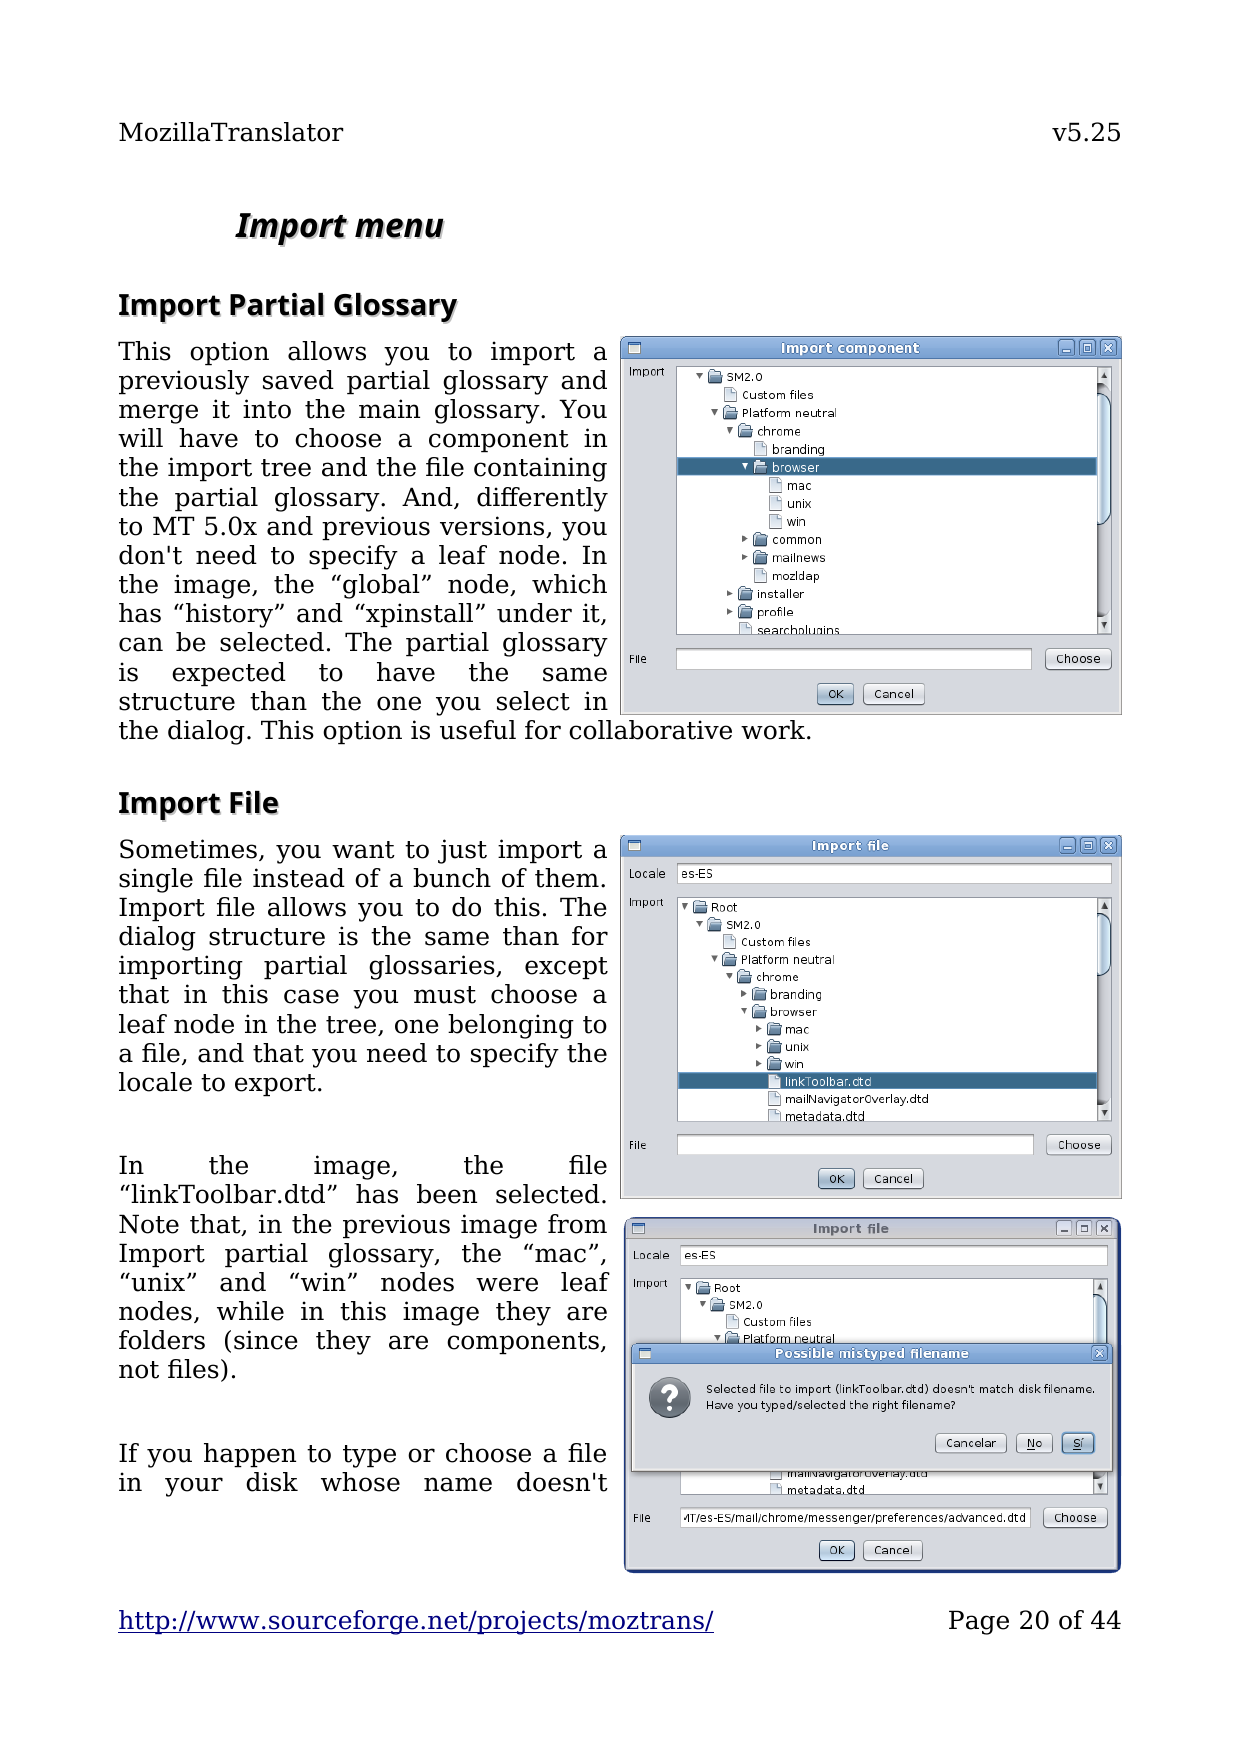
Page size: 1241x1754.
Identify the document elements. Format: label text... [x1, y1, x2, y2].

picture [620, 336, 1122, 715]
text Sometimes, you want to just import a single file instead of a bunch of them. Import file allows you to do this. The dialog structure is the same than for importing partial glossaries, except that in this case you must choose a leaf node in the tree, one belonging to a file, and that you need to specify the locale to export. [118, 835, 620, 1097]
subtitle Import menu [236, 202, 1122, 247]
picture [620, 1213, 1122, 1577]
subtitle Import Partial Glossary [118, 285, 1122, 324]
text If you happen to type or choose a file in your disk whose name doesn't [118, 1439, 620, 1497]
picture [620, 835, 1122, 1199]
text In the image, the file “linkToolbar.dtd” has been selected. Note that, in the previous image from Import partial glossary, the “mac”, “unix” and “win” nodes were leaf nodes, while in this image they are folders (since they are components, not files). [118, 1152, 1122, 1385]
text This option allows you to import a previously saved partial glossary and merge it into the main glossary. You will have to choose a component in the import tree and the file containing the partial glossary. And, differently to MT 5.0x and previous versions, you don't need to specify a leaf node. In the image, the “global” node, which has “history” and “xpinstall” under it, can be selected. The partial glossary is expected to have the same structure than the one you select in the dialog. This option is useful for collaborative work. [118, 337, 1122, 745]
subtitle Import File [118, 783, 1122, 822]
